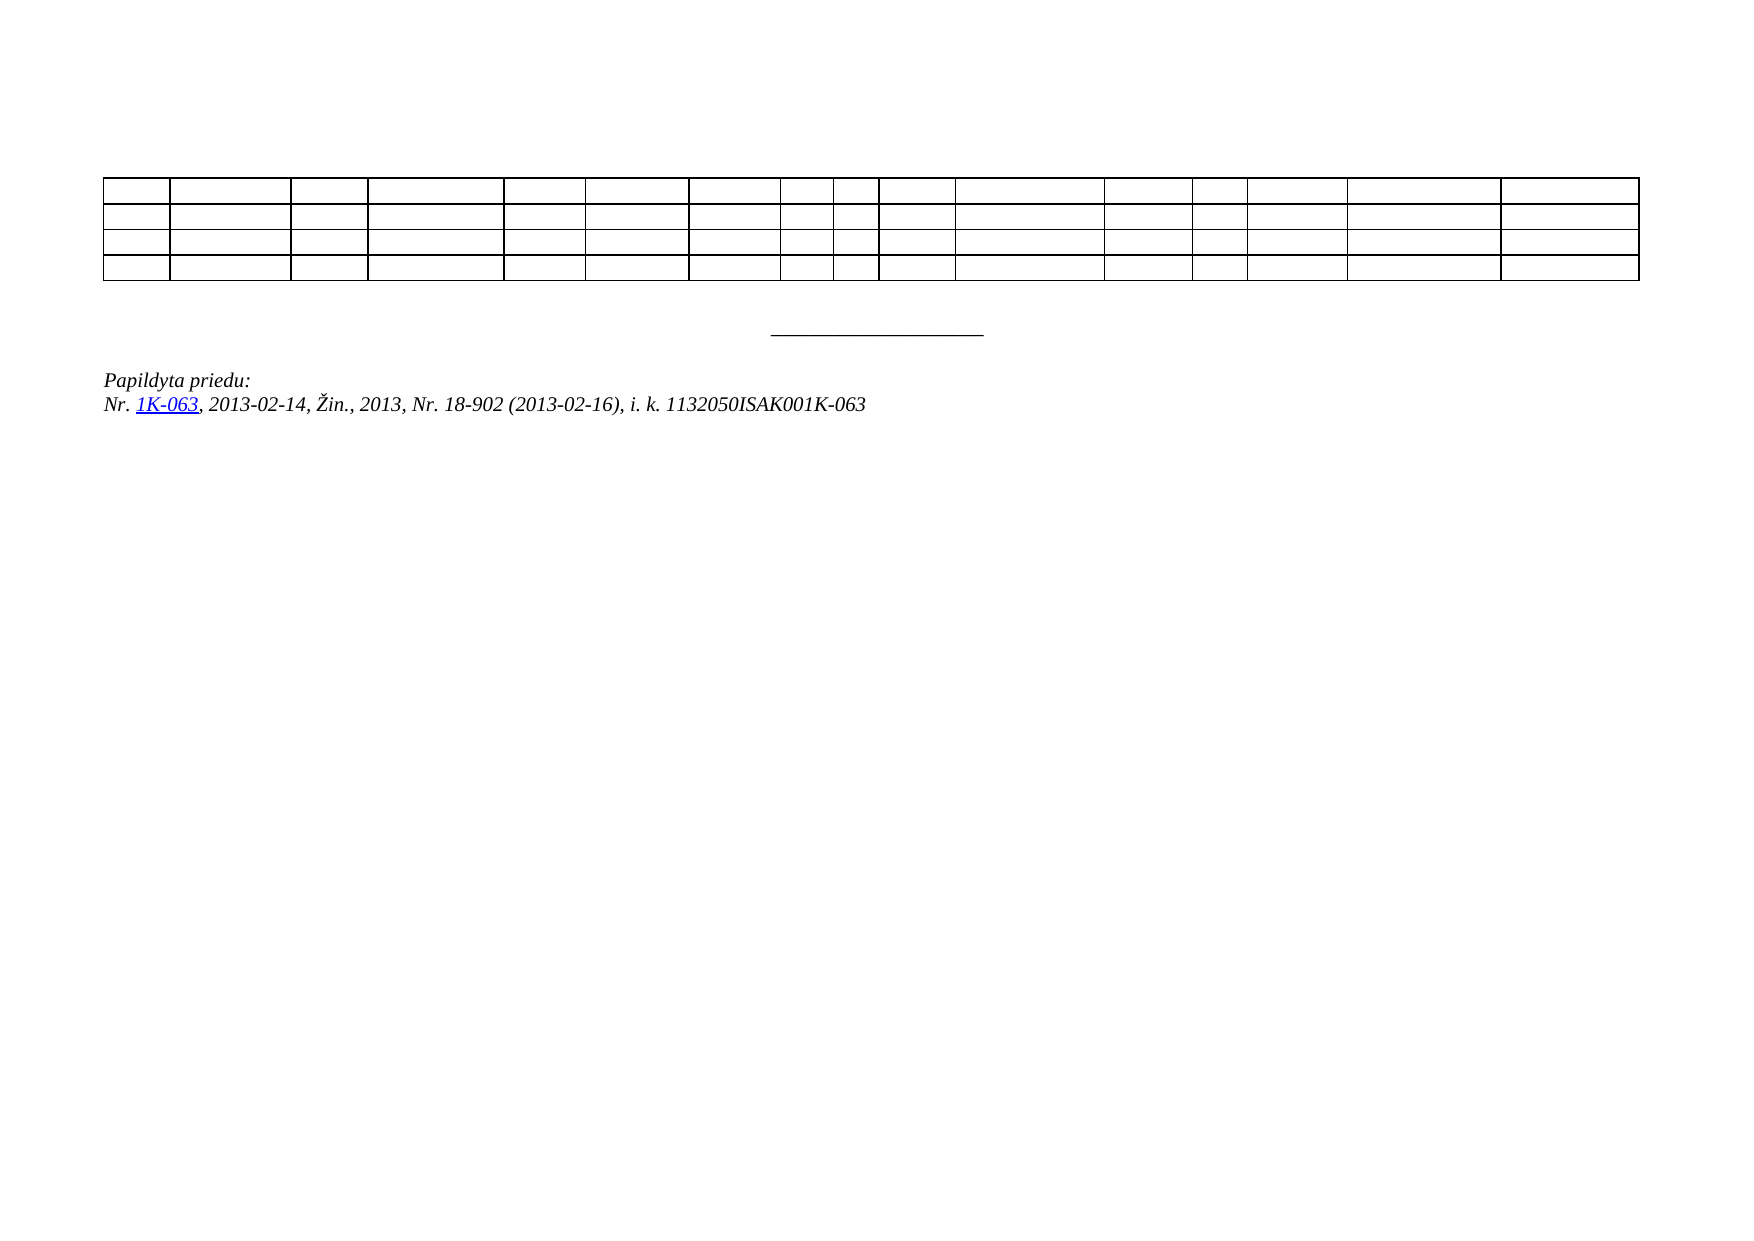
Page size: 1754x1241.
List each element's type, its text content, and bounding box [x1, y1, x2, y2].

table_cell [1193, 205, 1247, 228]
table_cell [1105, 205, 1192, 228]
table_cell [956, 256, 1104, 280]
table_cell [104, 230, 169, 254]
table_cell [586, 205, 688, 228]
table_cell [834, 256, 878, 280]
table_cell [292, 256, 367, 280]
table_cell [586, 179, 688, 203]
table_cell [1502, 205, 1638, 228]
table_cell [880, 230, 955, 254]
table_cell [1348, 205, 1500, 228]
table_cell [369, 179, 503, 203]
table_cell [369, 256, 503, 280]
table_cell [690, 205, 780, 228]
table_cell [956, 230, 1104, 254]
table_cell [1348, 179, 1500, 203]
table_cell [781, 256, 833, 280]
table_cell [104, 179, 169, 203]
table_cell [880, 256, 955, 280]
table_cell [104, 256, 169, 280]
table_cell [586, 230, 688, 254]
table_cell [292, 179, 367, 203]
table_cell [1193, 256, 1247, 280]
table_cell [1105, 230, 1192, 254]
table_cell [1193, 179, 1247, 203]
text _________________ [103, 310, 1651, 339]
table_cell [505, 205, 585, 228]
table_cell [690, 179, 780, 203]
table_cell [1248, 205, 1347, 228]
table_cell [1502, 230, 1638, 254]
table_cell [880, 179, 955, 203]
table_cell [171, 179, 290, 203]
table_cell [1502, 256, 1638, 280]
table_cell [1348, 230, 1500, 254]
table_cell [1248, 230, 1347, 254]
table_cell [834, 179, 878, 203]
table_cell [505, 179, 585, 203]
table_cell [1248, 179, 1347, 203]
table_cell [586, 256, 688, 280]
table_cell [1105, 256, 1192, 280]
table_cell [956, 205, 1104, 228]
text Nr. 1K-063, 2013-02-14, Žin., 2013, Nr. 18-902 (2013-02-16), i. k. 1132050ISAK001K-063 [103, 392, 1651, 416]
table_cell [781, 230, 833, 254]
table_cell [781, 179, 833, 203]
table_cell [690, 230, 780, 254]
table_cell [104, 205, 169, 228]
table_cell [1105, 179, 1192, 203]
table_cell [171, 230, 290, 254]
table_cell [1193, 230, 1247, 254]
table_cell [369, 205, 503, 228]
table_cell [880, 205, 955, 228]
table_cell [505, 256, 585, 280]
table_cell [1248, 256, 1347, 280]
table_cell [1502, 179, 1638, 203]
table_cell [834, 205, 878, 228]
table_cell [690, 256, 780, 280]
table_cell [956, 179, 1104, 203]
text Papildyta priedu: [103, 367, 1651, 392]
table_cell [171, 205, 290, 228]
table_cell [1348, 256, 1500, 280]
table_cell [369, 230, 503, 254]
table_cell [292, 205, 367, 228]
table_cell [505, 230, 585, 254]
table_cell [834, 230, 878, 254]
table_cell [171, 256, 290, 280]
table_cell [292, 230, 367, 254]
table_cell [781, 205, 833, 228]
